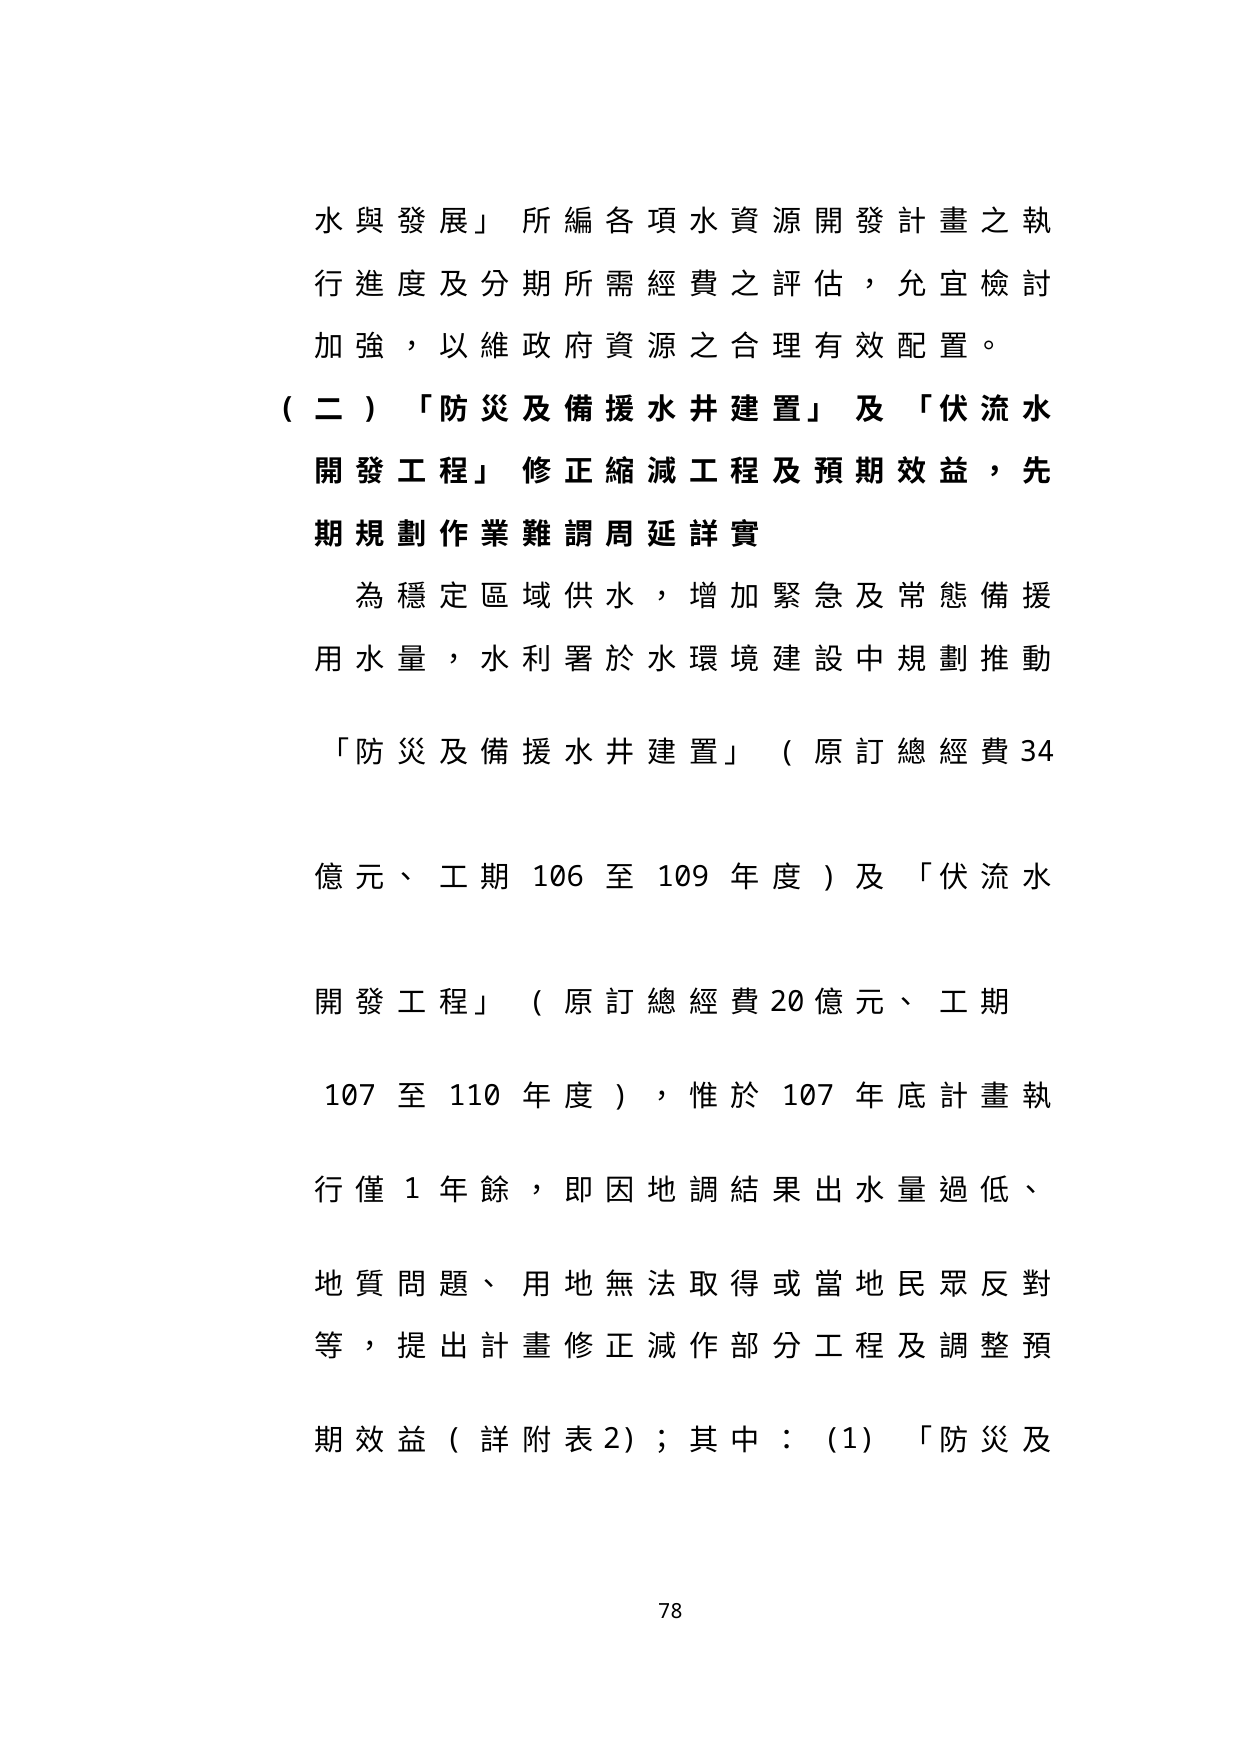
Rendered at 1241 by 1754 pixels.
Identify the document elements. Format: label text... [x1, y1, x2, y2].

text 水與發展」所編各項水資源開發計畫之執行進度及分期所需經費之評估，允宜檢討加強，以維政府資源之合理有效配置。 [271, 177, 1058, 365]
text 為穩定區域供水，增加緊急及常態備援用水量，水利署於水環境建設中規劃推動「防災及備援水井建置」(原訂總經費34億元、工期106至109年度)及「伏流水開發工程」(原訂總經費20億元、工期107至110年度)，惟於107年底計畫執行僅1年餘，即因地調結果出水量過低、地質問題、用地無法取得或當地民眾反對等，提出計畫修正減作部分工程及調整預期效益(詳附表2)；其中：(1)「防災及 [271, 552, 1058, 1490]
text (二)「防災及備援水井建置」及「伏流水開發工程」修正縮減工程及預期效益，先期規劃作業難謂周延詳實 [242, 365, 1058, 552]
